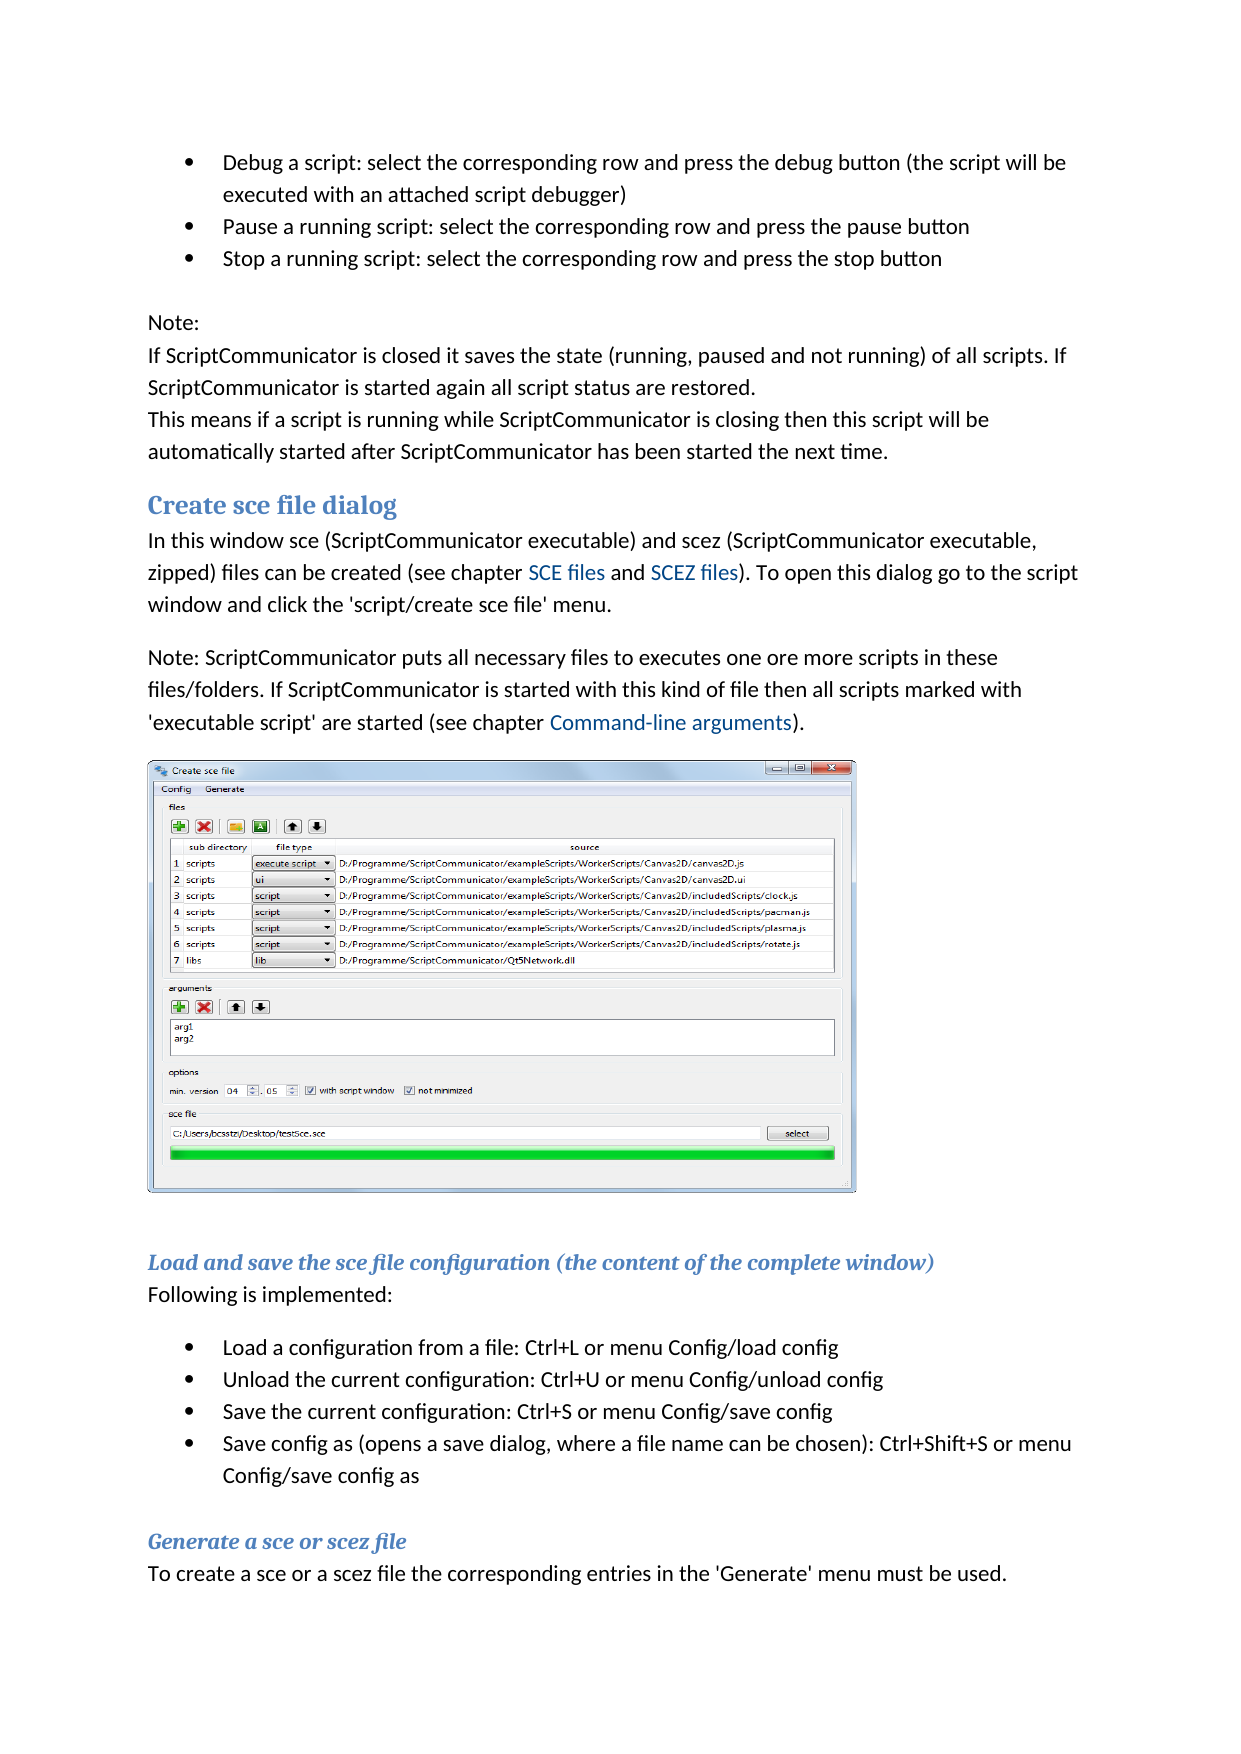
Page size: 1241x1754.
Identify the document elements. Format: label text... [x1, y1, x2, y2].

list Note: [148, 308, 1093, 337]
picture [147, 760, 857, 1193]
list Save config as (opens a save dialog, where a file name can be chosen): Ctrl+Shift+S or menu Config/save config as [185, 1429, 1093, 1489]
list Save the current configuration: Ctrl+S or menu Config/save config [185, 1397, 1093, 1425]
list Unload the current configuration: Ctrl+U or menu Config/unload config [185, 1365, 1093, 1393]
text Note: ScriptCommunicator puts all necessary files to executes one ore more scripts in these files/folders. If ScriptCommunicator is started with this kind of file then all scripts marked with 'executable script' are started (see chapter Command-line arguments). [148, 643, 1093, 736]
list Load a configuration from a file: Ctrl+L or menu Config/load config [185, 1333, 1093, 1361]
list This means if a script is running while ScriptCommunicator is closing then this script will be automatically started after ScriptCommunicator has been started the next time. [148, 405, 1093, 465]
text Following is implemented: [148, 1280, 1093, 1308]
list Pause a running script: select the corresponding row and press the pause button [185, 212, 1093, 240]
list If ScriptCommunicator is closed it saves the state (running, paused and not running) of all scripts. If ScriptCommunicator is started again all script status are restored. [148, 341, 1093, 401]
subtitle Create sce file dialog [148, 490, 1093, 521]
list Stop a running script: select the corresponding row and press the stop button [185, 244, 1093, 272]
list To create a sce or a scez file the corresponding entries in the 'Generate' menu must be used. [148, 1559, 1093, 1587]
subtitle Generate a sce or scez file [148, 1529, 1093, 1555]
text In this window sce (ScriptCommunicator executable) and scez (ScriptCommunicator executable, zipped) files can be created (see chapter SCE files and SCEZ files). To open this dialog go to the script window and click the 'script/create sce file' menu. [148, 526, 1093, 618]
list Debug a script: select the corresponding row and press the debug button (the script will be executed with an attached script debugger) [185, 148, 1093, 208]
subtitle Load and save the sce file configuration (the content of the complete window) [148, 1249, 1093, 1276]
